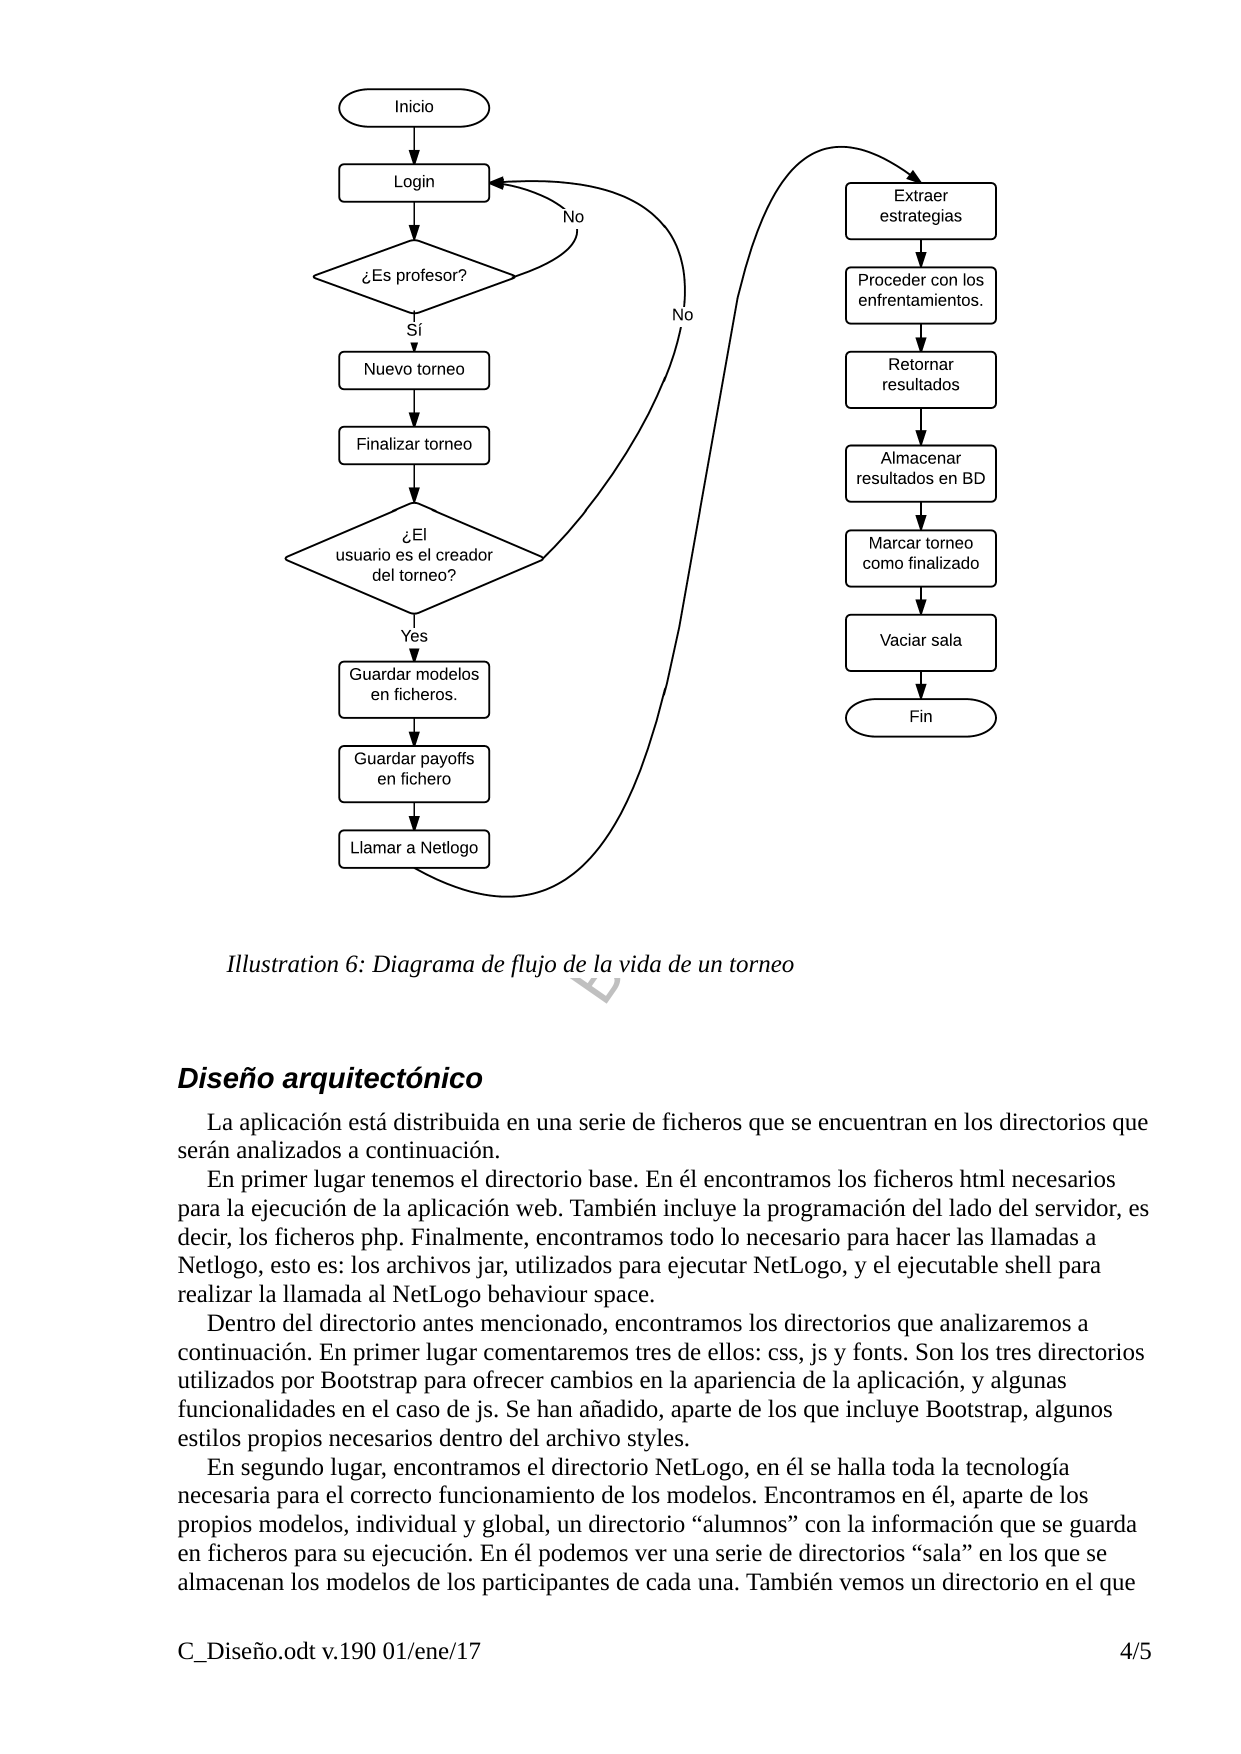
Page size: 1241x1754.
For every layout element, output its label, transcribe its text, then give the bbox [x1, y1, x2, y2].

text En primer lugar tenemos el directorio base. En él encontramos los ficheros html necesarios para la ejecución de la aplicación web. También incluye la programación del lado del servidor, es decir, los ficheros php. Finalmente, encontramos todo lo necesario para hacer las llamadas a Netlogo, esto es: los archivos jar, utilizados para ejecutar NetLogo, y el ejecutable shell para realizar la llamada al NetLogo behaviour space. [177, 1164, 1152, 1308]
text La aplicación está distribuida en una serie de ficheros que se encuentran en los directorios que serán analizados a continuación. [177, 1107, 1152, 1164]
text Dentro del directorio antes mencionado, encontramos los directorios que analizaremos a continuación. En primer lugar comentaremos tres de ellos: css, js y fonts. Son los tres directorios utilizados por Bootstrap para ofrecer cambios en la apariencia de la aplicación, y algunas funcionalidades en el caso de js. Se han añadido, aparte de los que incluye Bootstrap, algunos estilos propios necesarios dentro del archivo styles. [177, 1308, 1152, 1452]
picture [226, 71, 1103, 950]
subtitle Diseño arquitectónico [177, 1061, 1152, 1094]
text En segundo lugar, encontramos el directorio NetLogo, en él se halla toda la tecnología necesaria para el correcto funcionamiento de los modelos. Encontramos en él, aparte de los propios modelos, individual y global, un directorio “alumnos” con la información que se guarda en ficheros para su ejecución. En él podemos ver una serie de directorios “sala” en los que se almacenan los modelos de los participantes de cada una. También vemos un directorio en el que [177, 1452, 1152, 1596]
text Illustration 6: Diagrama de flujo de la vida de un torneo [226, 950, 1102, 978]
